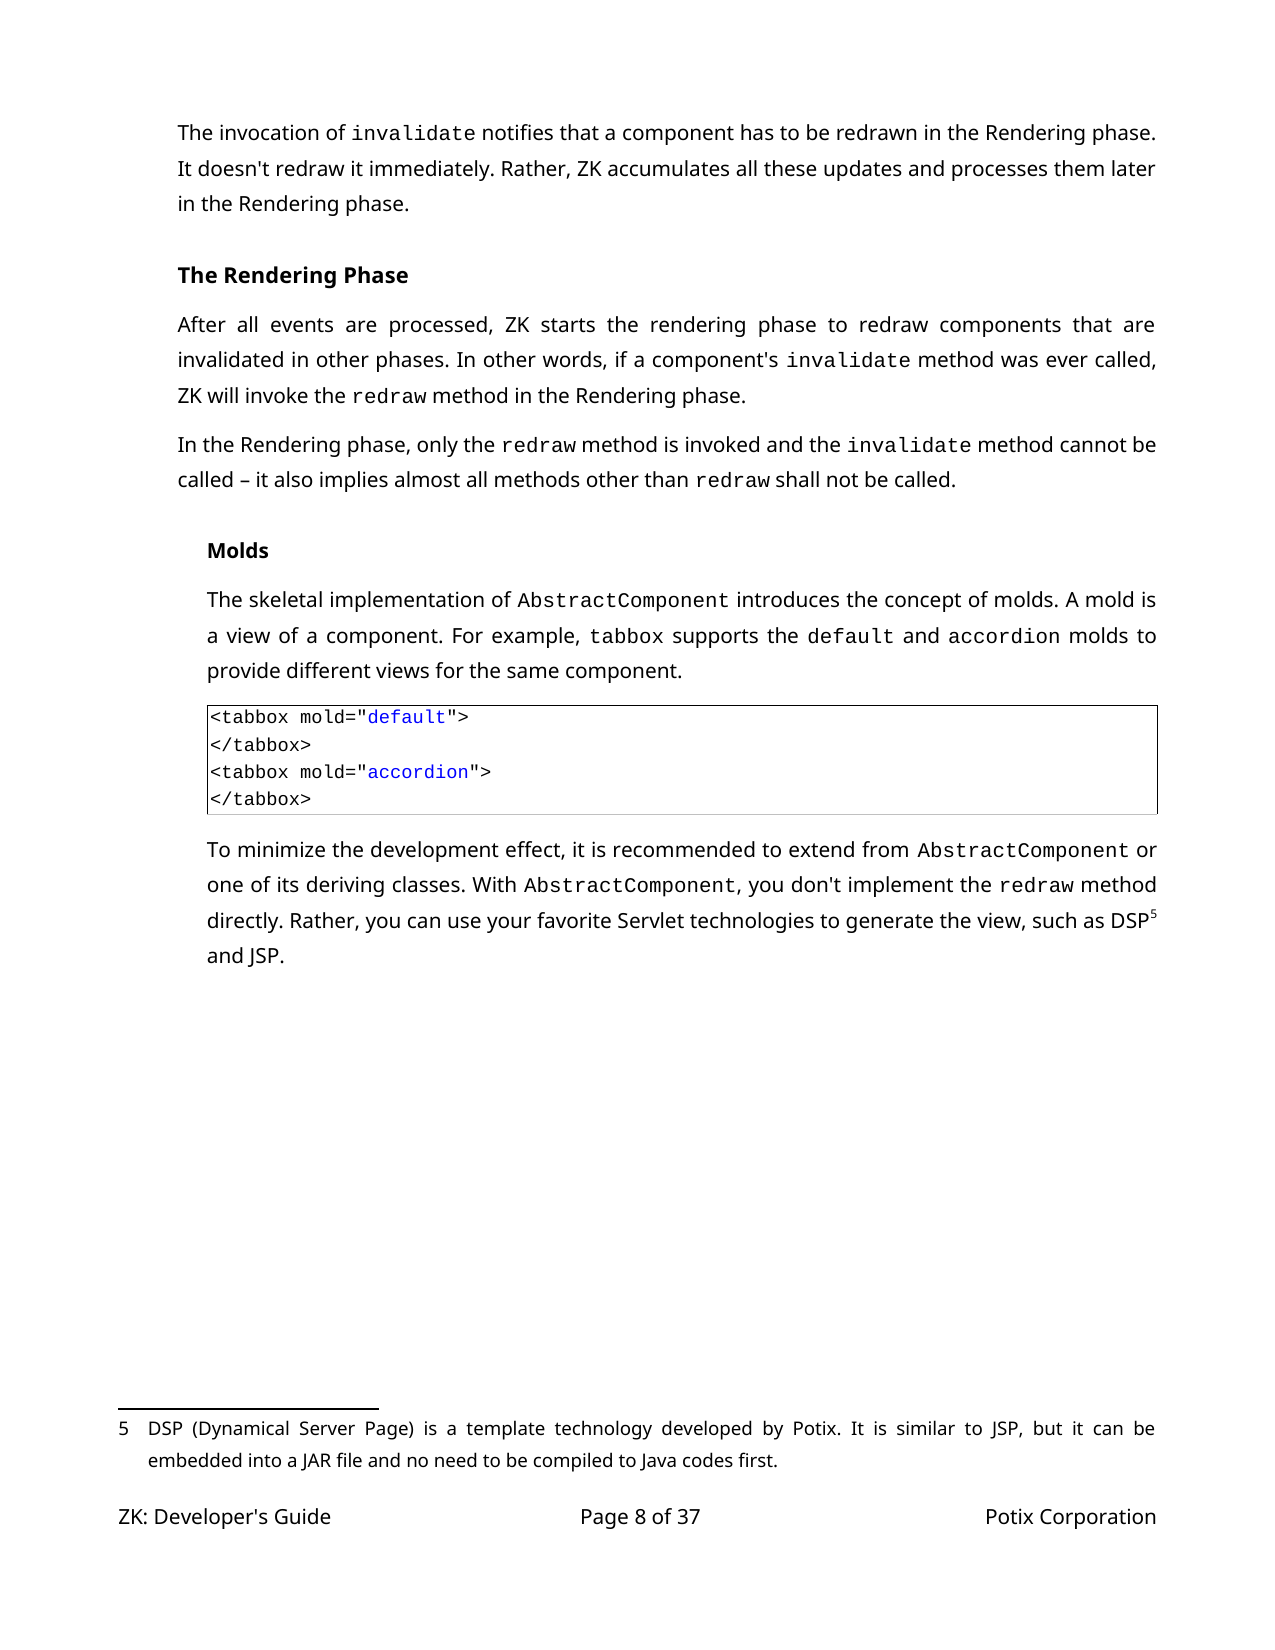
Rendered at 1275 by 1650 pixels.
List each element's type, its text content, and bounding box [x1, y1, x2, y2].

text The skeletal implementation of AbstractComponent introduces the concept of molds. A mold is a view of a component. For example, tabbox supports the default and accordion molds to provide different views for the same component. [207, 586, 1157, 685]
text <tabbox mold="accordion"> [208, 760, 1157, 784]
text The invocation of invalidate notifies that a component has to be redrawn in the Rendering phase. It doesn't redraw it immediately. Rather, ZK accumulates all these updates and processes them later in the Rendering phase. [177, 118, 1157, 217]
text </tabbox> [208, 787, 1157, 814]
text In the Rendering phase, only the redraw method is invoked and the invalidate method cannot be called – it also implies almost all methods other than redraw shall not be called. [177, 430, 1157, 494]
text </tabbox> [208, 733, 1157, 757]
text After all events are processed, ZK starts the rendering phase to redraw components that are invalidated in other phases. In other words, if a component's invalidate method was ever called, ZK will invoke the redraw method in the Rendering phase. [177, 310, 1157, 409]
text To minimize the development effect, it is recommended to extend from AbstractComponent or one of its deriving classes. With AbstractComponent, you don't implement the redraw method directly. Rather, you can use your favorite Servlet technologies to generate the view, such as DSP and JSP. [207, 835, 1157, 969]
text <tabbox mold="default"> [208, 706, 1157, 730]
subtitle The Rendering Phase [177, 259, 1157, 289]
text DSP (Dynamical Server Page) is a template technology developed by Potix. It is similar to JSP, but it can be embedded into a JAR file and no need to be compiled to Java codes first. [118, 1416, 1157, 1473]
subtitle Molds [207, 537, 1157, 565]
